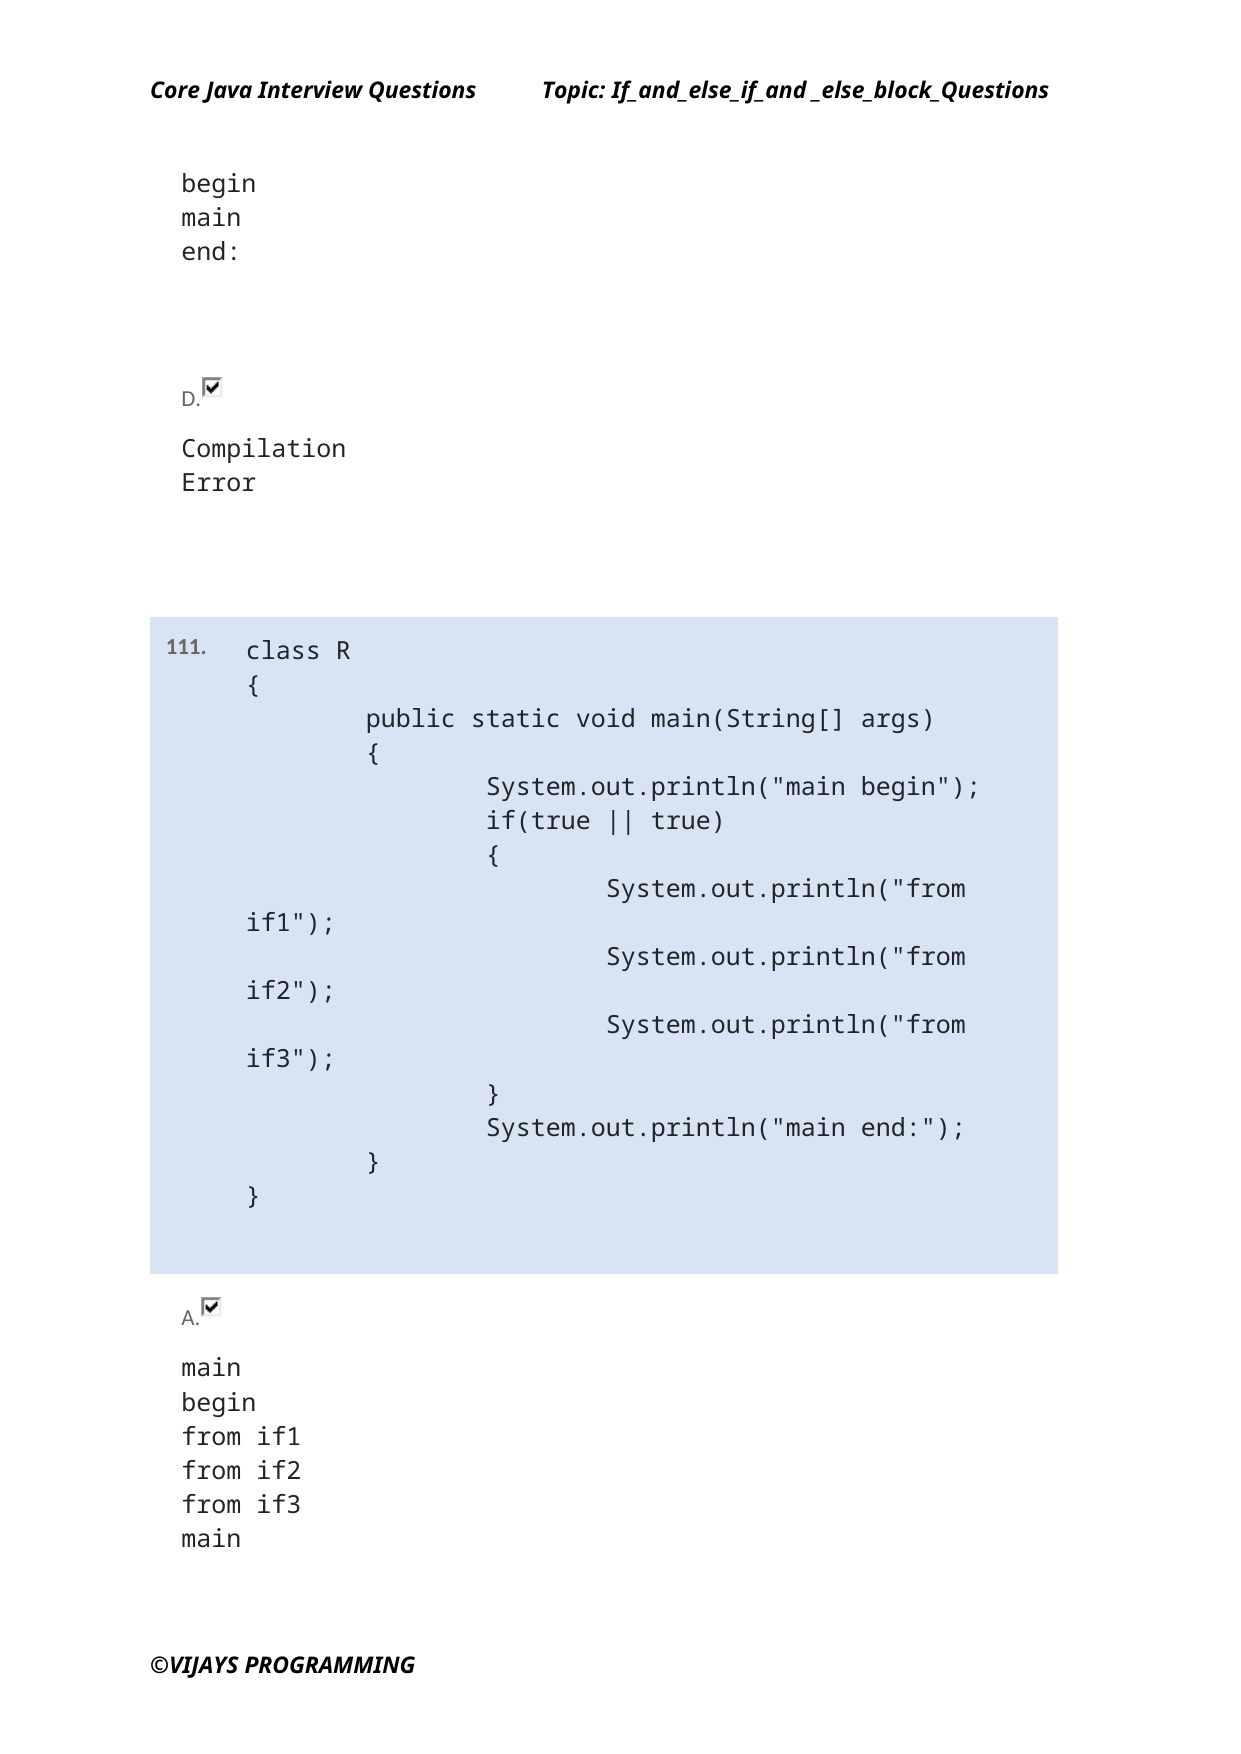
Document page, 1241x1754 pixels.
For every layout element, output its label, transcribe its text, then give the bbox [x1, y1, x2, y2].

table_header class R { public static void main(String[] args) { System.out.println("main begin"); if(true || true) { System.out.println("from if1"); System.out.println("from if2"); System.out.println("from if3"); } System.out.println("main end:"); } } [230, 617, 1058, 1274]
table_cell [150, 1274, 1090, 1570]
table_header A. main begin from if1 from if2 from if3 main [181, 1290, 319, 1554]
table_header begin main end: [181, 166, 319, 370]
table_cell [150, 150, 1090, 617]
table_header [1058, 617, 1090, 1274]
table_header D. Compilation Error [181, 370, 429, 601]
table_header 111. [150, 617, 230, 1274]
